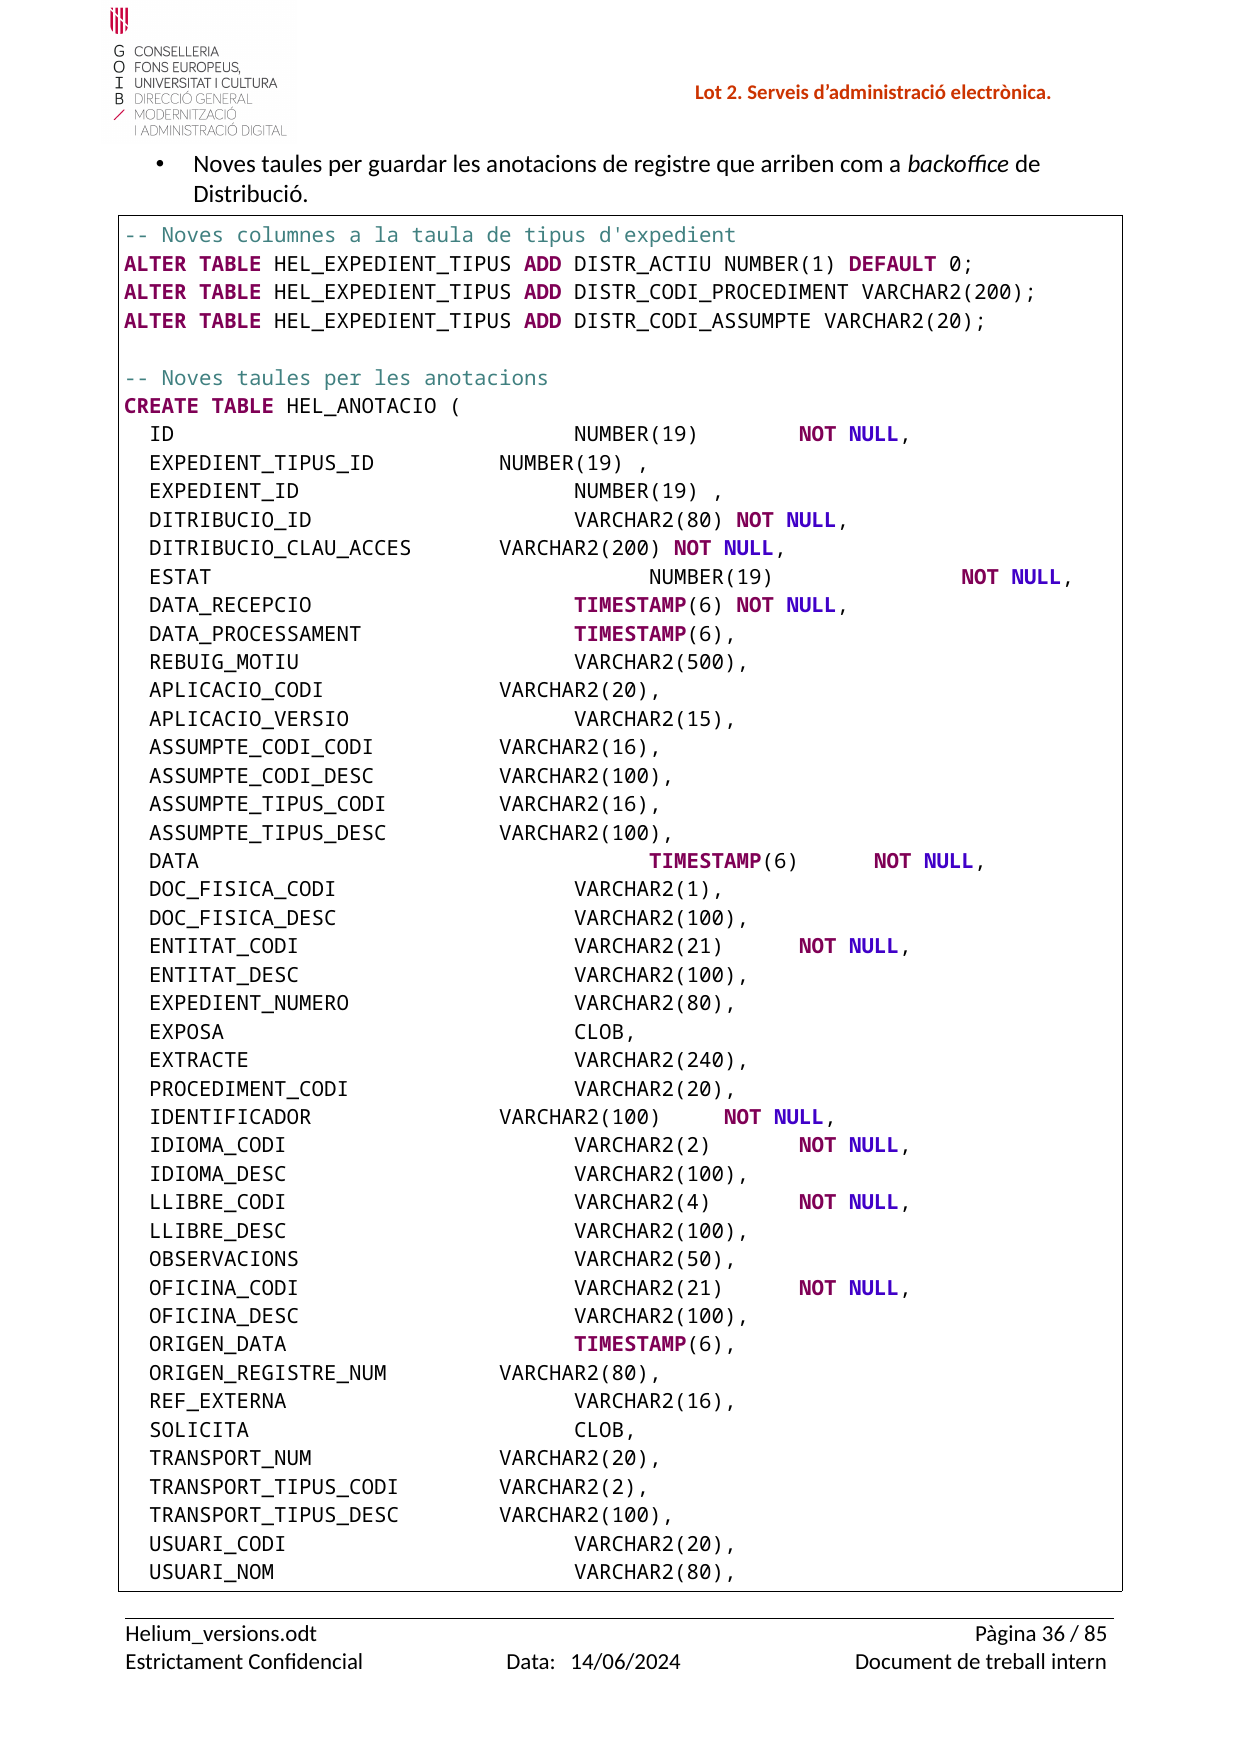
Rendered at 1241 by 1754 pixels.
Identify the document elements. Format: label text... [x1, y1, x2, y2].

list Noves taules per guardar les anotacions de registre que arriben com a backoffice de Distribució. [156, 148, 1122, 209]
picture [100, 0, 297, 144]
table_header -- Noves columnes a la taula de tipus d'expedient ALTER TABLE HEL_EXPEDIENT_TIPUS ADD DISTR_ACTIU NUMBER(1) DEFAULT 0; ALTER TABLE HEL_EXPEDIENT_TIPUS ADD DISTR_CODI_PROCEDIMENT VARCHAR2(200); ALTER TABLE HEL_EXPEDIENT_TIPUS ADD DISTR_CODI_ASSUMPTE VARCHAR2(20); -- Noves taules per les anotacions CREATE TABLE HEL_ANOTACIO ( ID NUMBER(19) NOT NULL, EXPEDIENT_TIPUS_ID NUMBER(19) , EXPEDIENT_ID NUMBER(19) , DITRIBUCIO_ID VARCHAR2(80) NOT NULL, DITRIBUCIO_CLAU_ACCES VARCHAR2(200) NOT NULL, ESTAT NUMBER(19) NOT NULL, DATA_RECEPCIO TIMESTAMP(6) NOT NULL, DATA_PROCESSAMENT TIMESTAMP(6), REBUIG_MOTIU VARCHAR2(500), APLICACIO_CODI VARCHAR2(20), APLICACIO_VERSIO VARCHAR2(15), ASSUMPTE_CODI_CODI VARCHAR2(16), ASSUMPTE_CODI_DESC VARCHAR2(100), ASSUMPTE_TIPUS_CODI VARCHAR2(16), ASSUMPTE_TIPUS_DESC VARCHAR2(100), DATA TIMESTAMP(6) NOT NULL, DOC_FISICA_CODI VARCHAR2(1), DOC_FISICA_DESC VARCHAR2(100), ENTITAT_CODI VARCHAR2(21) NOT NULL, ENTITAT_DESC VARCHAR2(100), EXPEDIENT_NUMERO VARCHAR2(80), EXPOSA CLOB, EXTRACTE VARCHAR2(240), PROCEDIMENT_CODI VARCHAR2(20), IDENTIFICADOR VARCHAR2(100) NOT NULL, IDIOMA_CODI VARCHAR2(2) NOT NULL, IDIOMA_DESC VARCHAR2(100), LLIBRE_CODI VARCHAR2(4) NOT NULL, LLIBRE_DESC VARCHAR2(100), OBSERVACIONS VARCHAR2(50), OFICINA_CODI VARCHAR2(21) NOT NULL, OFICINA_DESC VARCHAR2(100), ORIGEN_DATA TIMESTAMP(6), ORIGEN_REGISTRE_NUM VARCHAR2(80), REF_EXTERNA VARCHAR2(16), SOLICITA CLOB, TRANSPORT_NUM VARCHAR2(20), TRANSPORT_TIPUS_CODI VARCHAR2(2), TRANSPORT_TIPUS_DESC VARCHAR2(100), USUARI_CODI VARCHAR2(20), USUARI_NOM VARCHAR2(80), [119, 216, 1122, 1591]
